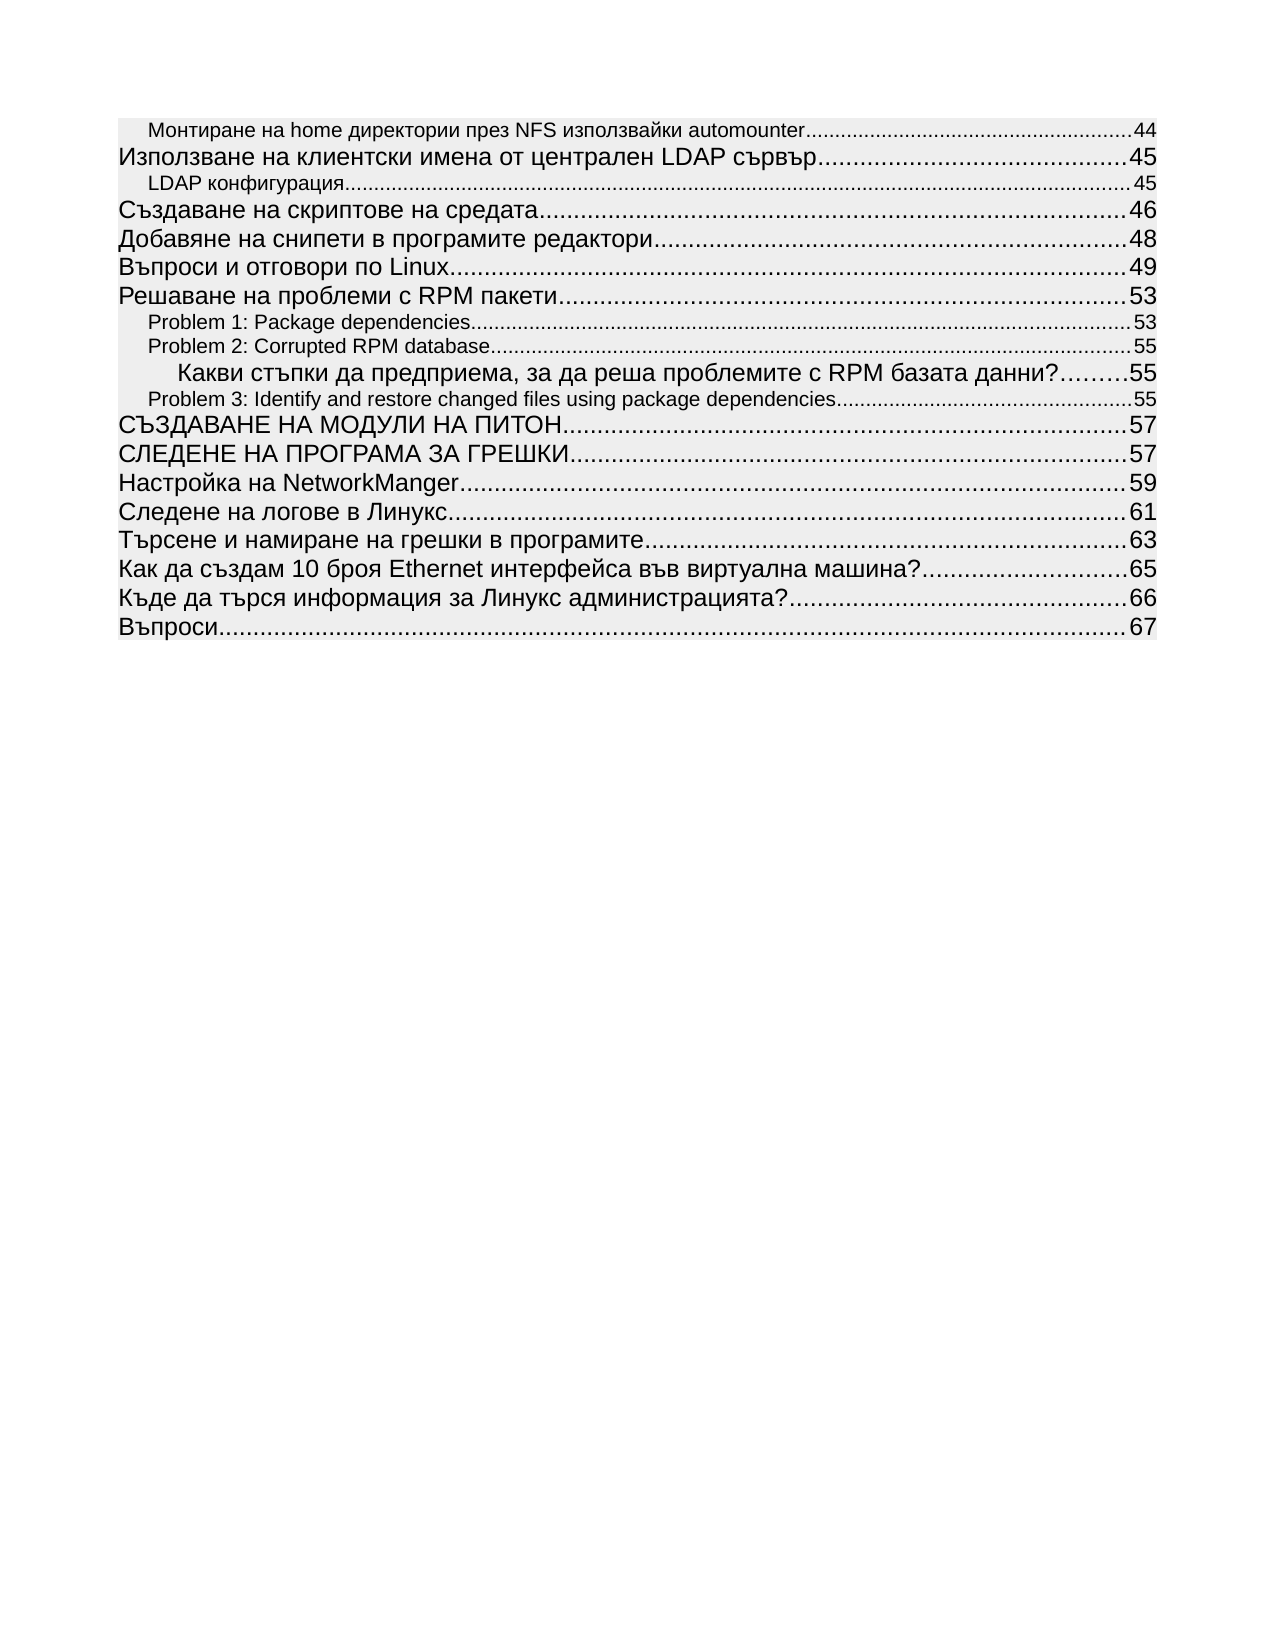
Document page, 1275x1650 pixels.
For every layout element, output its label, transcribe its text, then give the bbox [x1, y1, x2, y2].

text Решаване на проблеми с RPM пакети 53 [118, 281, 1157, 310]
text Въпроси и отговори по Linux 49 [118, 252, 1157, 281]
text Търсене и намиране на грешки в програмите 63 [118, 525, 1157, 554]
text Монтиране на home директории през NFS използвайки automounter 44 [148, 118, 1157, 142]
text Следене на логове в Линукс 61 [118, 497, 1157, 525]
text Добавяне на снипети в програмите редактори 48 [118, 223, 1157, 252]
text Как да създам 10 броя Ethernet интерфейса във виртуална машина? 65 [118, 554, 1157, 583]
text LDAP конфигурация 45 [148, 171, 1157, 195]
text СЛЕДЕНЕ НА ПРОГРАМА ЗА ГРЕШКИ 57 [118, 439, 1157, 468]
text Настройка на NetworkManger 59 [118, 468, 1157, 497]
text СЪЗДАВАНЕ НА МОДУЛИ НА ПИТОН 57 [118, 410, 1157, 439]
text Problem 2: Corrupted RPM database 55 [148, 334, 1157, 358]
text Използване на клиентски имена от централен LDAP сървър 45 [118, 142, 1157, 171]
text Problem 3: Identify and restore changed files using package dependencies 55 [148, 386, 1157, 410]
text Създаване на скриптове на средата 46 [118, 195, 1157, 223]
text Въпроси 67 [118, 612, 1157, 640]
text Problem 1: Package dependencies 53 [148, 310, 1157, 334]
text Какви стъпки да предприема, за да реша проблемите с RPM базата данни? 55 [177, 358, 1157, 386]
text Къде да търся информация за Линукс администрацията? 66 [118, 583, 1157, 612]
